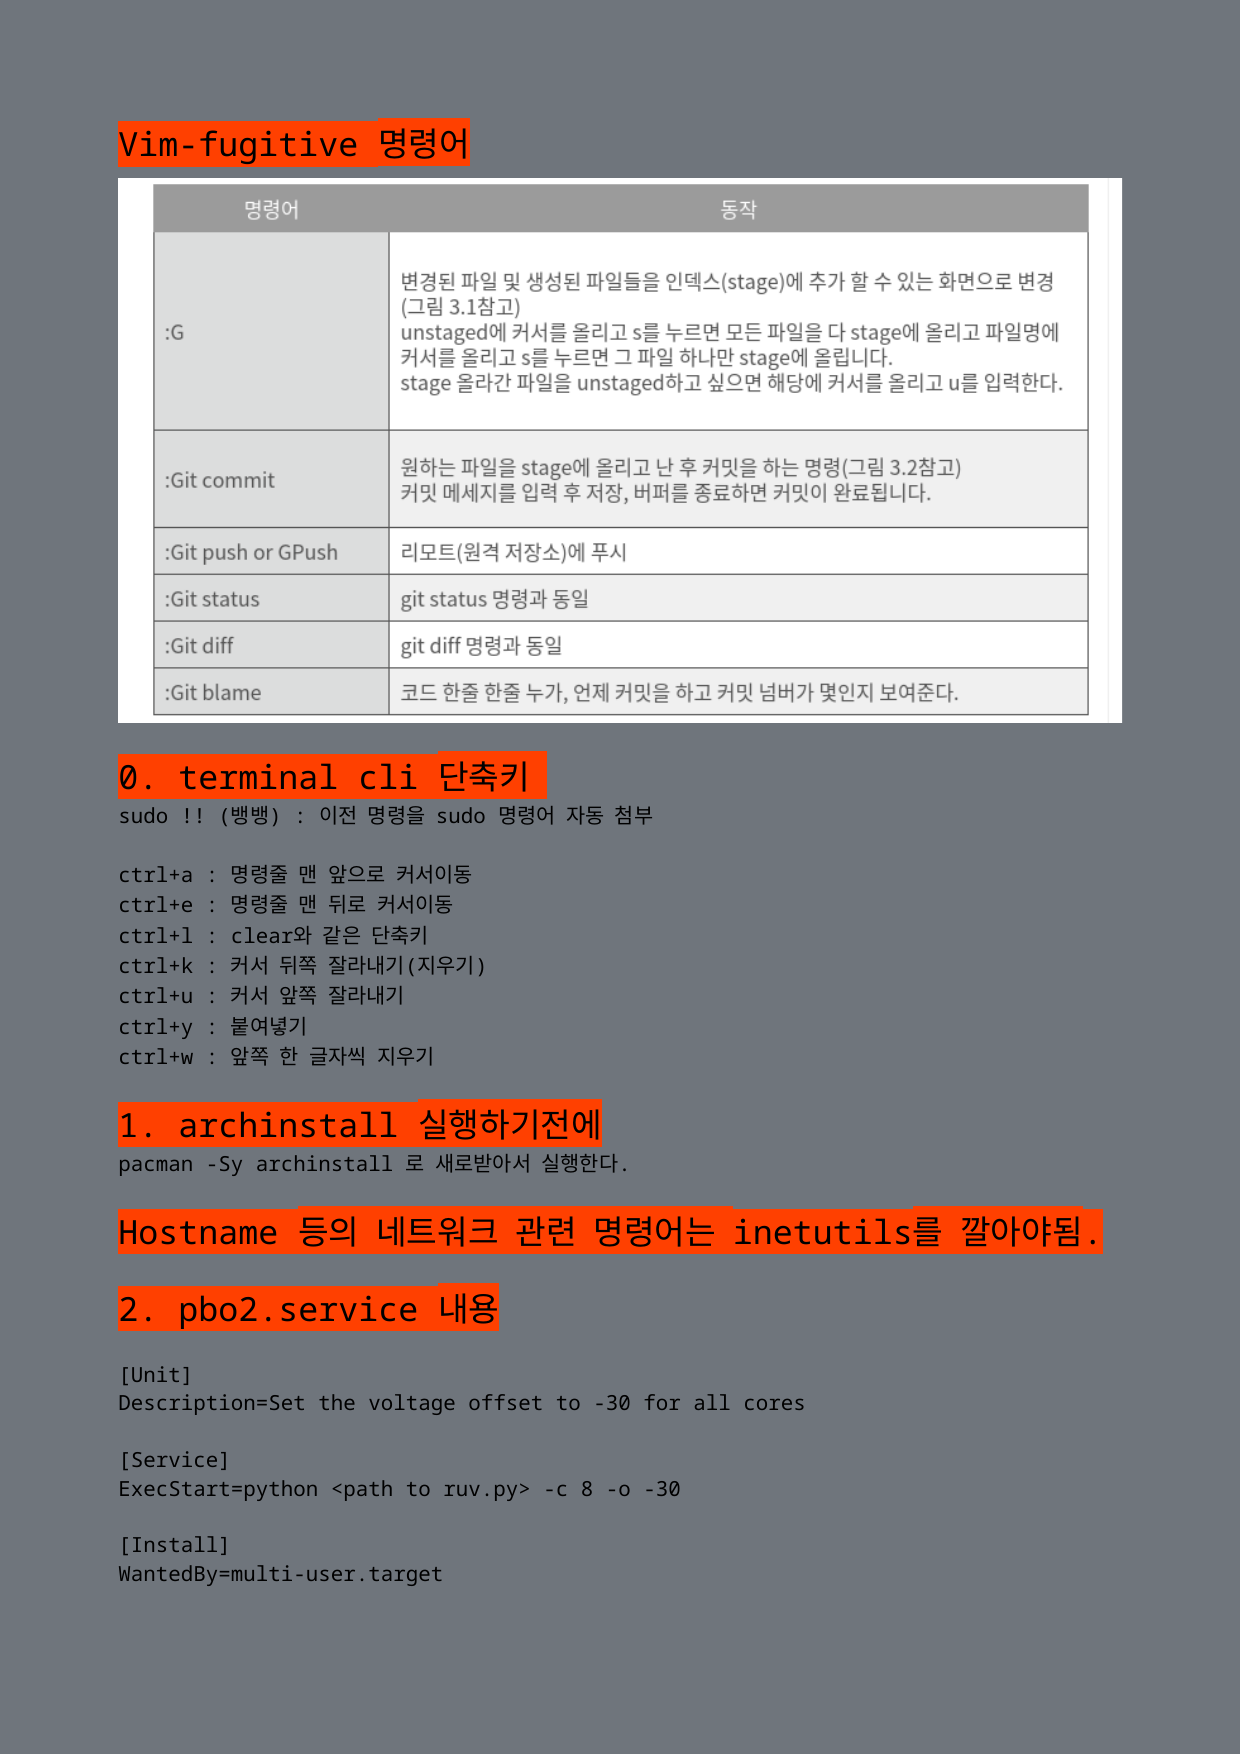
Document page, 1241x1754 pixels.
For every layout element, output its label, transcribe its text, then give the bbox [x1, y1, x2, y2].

text Vim-fugitive 명령어 [118, 118, 1122, 167]
text ctrl+w : 앞쪽 한 글자씩 지우기 [118, 1040, 1122, 1071]
text ctrl+y : 붙여녛기 [118, 1010, 1122, 1040]
text [Install] [118, 1531, 1122, 1559]
text WantedBy=multi-user.target [118, 1559, 1122, 1587]
text [Unit] [118, 1360, 1122, 1388]
text pacman -Sy archinstall 로 새로받아서 실행한다. [118, 1147, 1122, 1178]
text sudo !! (뱅뱅) : 이전 명령을 sudo 명령어 자동 첨부 [118, 799, 1122, 830]
text ctrl+k : 커서 뒤쪽 잘라내기(지우기) [118, 949, 1122, 979]
text Hostname 등의 네트워크 관련 명령어는 inetutils를 깔아야됨. [118, 1206, 1122, 1254]
text 1. archinstall 실행하기전에 [118, 1099, 1122, 1147]
text 2. pbo2.service 내용 [118, 1283, 1122, 1331]
text ExecStart=python <path to ruv.py> -c 8 -o -30 [118, 1474, 1122, 1502]
text ctrl+u : 커서 앞쪽 잘라내기 [118, 979, 1122, 1010]
text ctrl+l : clear와 같은 단축키 [118, 919, 1122, 949]
text 0. terminal cli 단축키 [118, 751, 1122, 799]
text ctrl+e : 명령줄 맨 뒤로 커서이동 [118, 889, 1122, 919]
text ctrl+a : 명령줄 맨 앞으로 커서이동 [118, 858, 1122, 889]
picture [118, 178, 1123, 723]
text Description=Set the voltage offset to -30 for all cores [118, 1388, 1122, 1417]
text [Service] [118, 1445, 1122, 1474]
